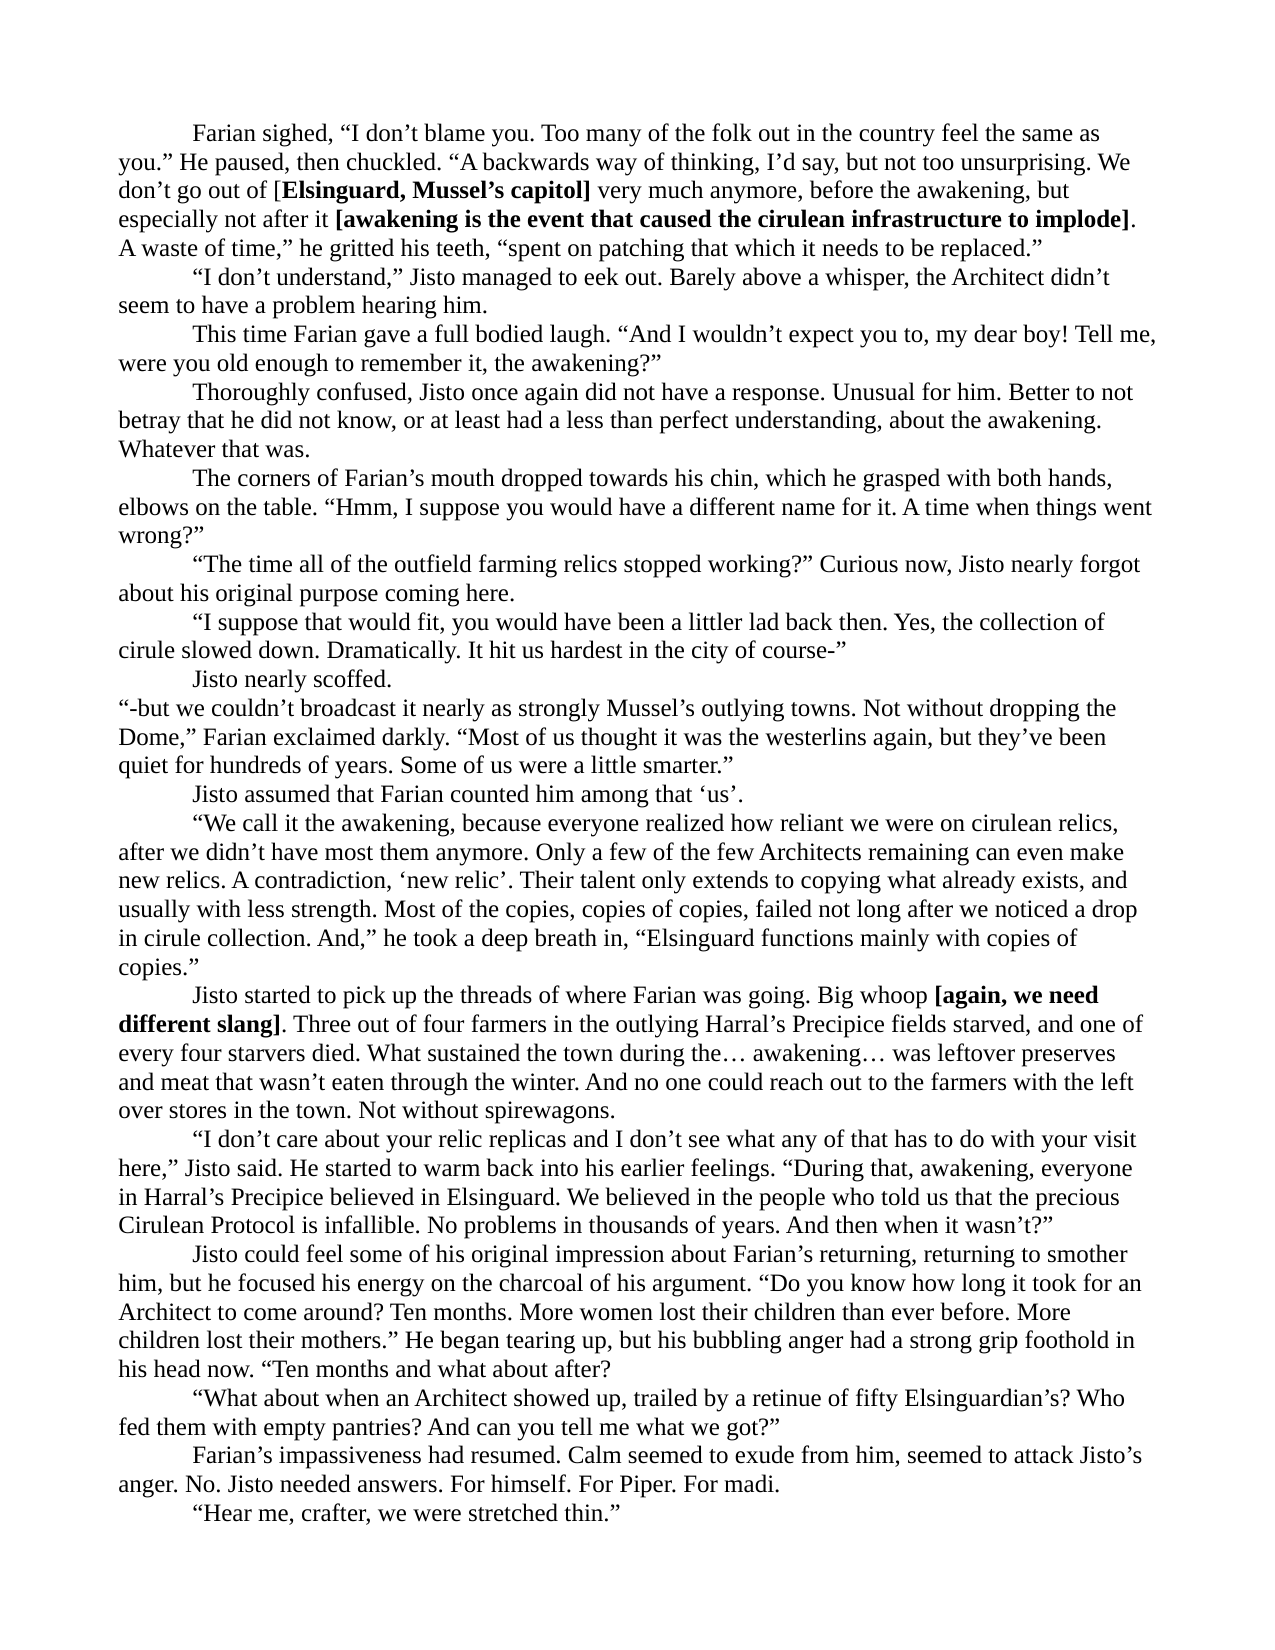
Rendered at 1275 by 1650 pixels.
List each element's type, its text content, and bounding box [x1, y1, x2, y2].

text Jisto assumed that Farian counted him among that ‘us’. [118, 779, 1157, 808]
text “I don’t understand,” Jisto managed to eek out. Barely above a whisper, the Architect didn’t seem to have a problem hearing him. [118, 262, 1157, 319]
text Jisto nearly scoffed. [118, 664, 1157, 693]
text “The time all of the outfield farming relics stopped working?” Curious now, Jisto nearly forgot about his original purpose coming here. [118, 549, 1157, 607]
text Jisto could feel some of his original impression about Farian’s returning, returning to smother him, but he focused his energy on the charcoal of his argument. “Do you know how long it took for an Architect to come around? Ten months. More women lost their children than ever before. More children lost their mothers.” He began tearing up, but his bubbling anger had a strong grip foothold in his head now. “Ten months and what about after? [118, 1239, 1157, 1383]
text The corners of Farian’s mouth dropped towards his chin, which he grasped with both hands, elbows on the table. “Hmm, I suppose you would have a different name for it. A time when things went wrong?” [118, 463, 1157, 549]
text “I suppose that would fit, you would have been a littler lad back then. Yes, the collection of cirule slowed down. Dramatically. It hit us hardest in the city of course-” [118, 607, 1157, 664]
text This time Farian gave a full bodied laugh. “And I wouldn’t expect you to, my dear boy! Tell me, were you old enough to remember it, the awakening?” [118, 319, 1157, 377]
text “I don’t care about your relic replicas and I don’t see what any of that has to do with your visit here,” Jisto said. He started to warm back into his earlier feelings. “During that, awakening, everyone in Harral’s Precipice believed in Elsinguard. We believed in the people who told us that the precious Cirulean Protocol is infallible. No problems in thousands of years. And then when it wasn’t?” [118, 1124, 1157, 1239]
text “We call it the awakening, because everyone realized how reliant we were on cirulean relics, after we didn’t have most them anymore. Only a few of the few Architects remaining can even make new relics. A contradiction, ‘new relic’. Their talent only extends to copying what already exists, and usually with less strength. Most of the copies, copies of copies, failed not long after we noticed a drop in cirule collection. And,” he took a deep breath in, “Elsinguard functions mainly with copies of copies.” [118, 808, 1157, 981]
text “What about when an Architect showed up, trailed by a retinue of fifty Elsinguardian’s? Who fed them with empty pantries? And can you tell me what we got?” [118, 1383, 1157, 1441]
text “Hear me, crafter, we were stretched thin.” [118, 1498, 1157, 1527]
text “-but we couldn’t broadcast it nearly as strongly Mussel’s outlying towns. Not without dropping the Dome,” Farian exclaimed darkly. “Most of us thought it was the westerlins again, but they’ve been quiet for hundreds of years. Some of us were a little smarter.” [118, 693, 1157, 779]
text Farian’s impassiveness had resumed. Calm seemed to exude from him, seemed to attack Jisto’s anger. No. Jisto needed answers. For himself. For Piper. For madi. [118, 1441, 1157, 1498]
text Thoroughly confused, Jisto once again did not have a response. Unusual for him. Better to not betray that he did not know, or at least had a less than perfect understanding, about the awakening. Whatever that was. [118, 377, 1157, 463]
text Farian sighed, “I don’t blame you. Too many of the folk out in the country feel the same as you.” He paused, then chuckled. “A backwards way of thinking, I’d say, but not too unsurprising. We don’t go out of [Elsinguard, Mussel’s capitol] very much anymore, before the awakening, but especially not after it [awakening is the event that caused the cirulean infrastructure to implode]. A waste of time,” he gritted his teeth, “spent on patching that which it needs to be replaced.” [118, 118, 1157, 262]
text Jisto started to pick up the threads of where Farian was going. Big whoop [again, we need different slang]. Three out of four farmers in the outlying Harral’s Precipice fields starved, and one of every four starvers died. What sustained the town during the… awakening… was leftover preserves and meat that wasn’t eaten through the winter. And no one could reach out to the farmers with the left over stores in the town. Not without spirewagons. [118, 981, 1157, 1124]
